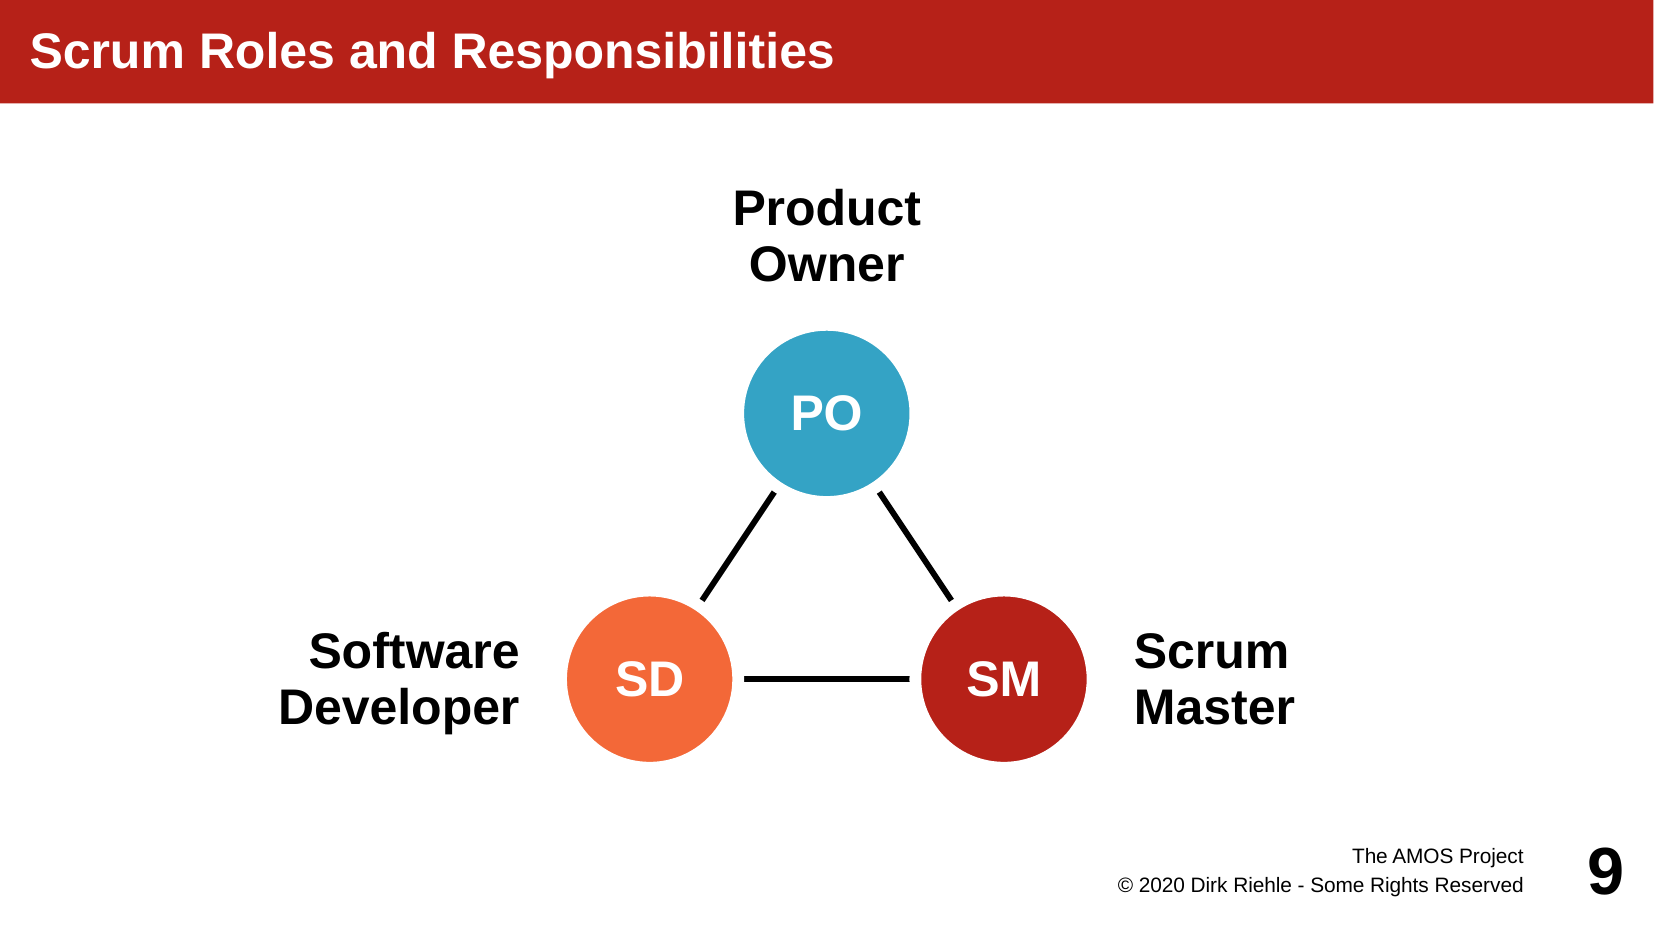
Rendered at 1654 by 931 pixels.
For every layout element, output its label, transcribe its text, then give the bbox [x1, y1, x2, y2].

text_box Scrum Master [1122, 590, 1595, 768]
title Scrum Roles and Responsibilities [0, 0, 1654, 104]
text_box Product Owner [590, 147, 1063, 325]
text_box Software Developer [59, 590, 532, 768]
text_box SD [561, 590, 739, 768]
text_box SM [915, 590, 1093, 768]
text_box PO [738, 325, 916, 503]
